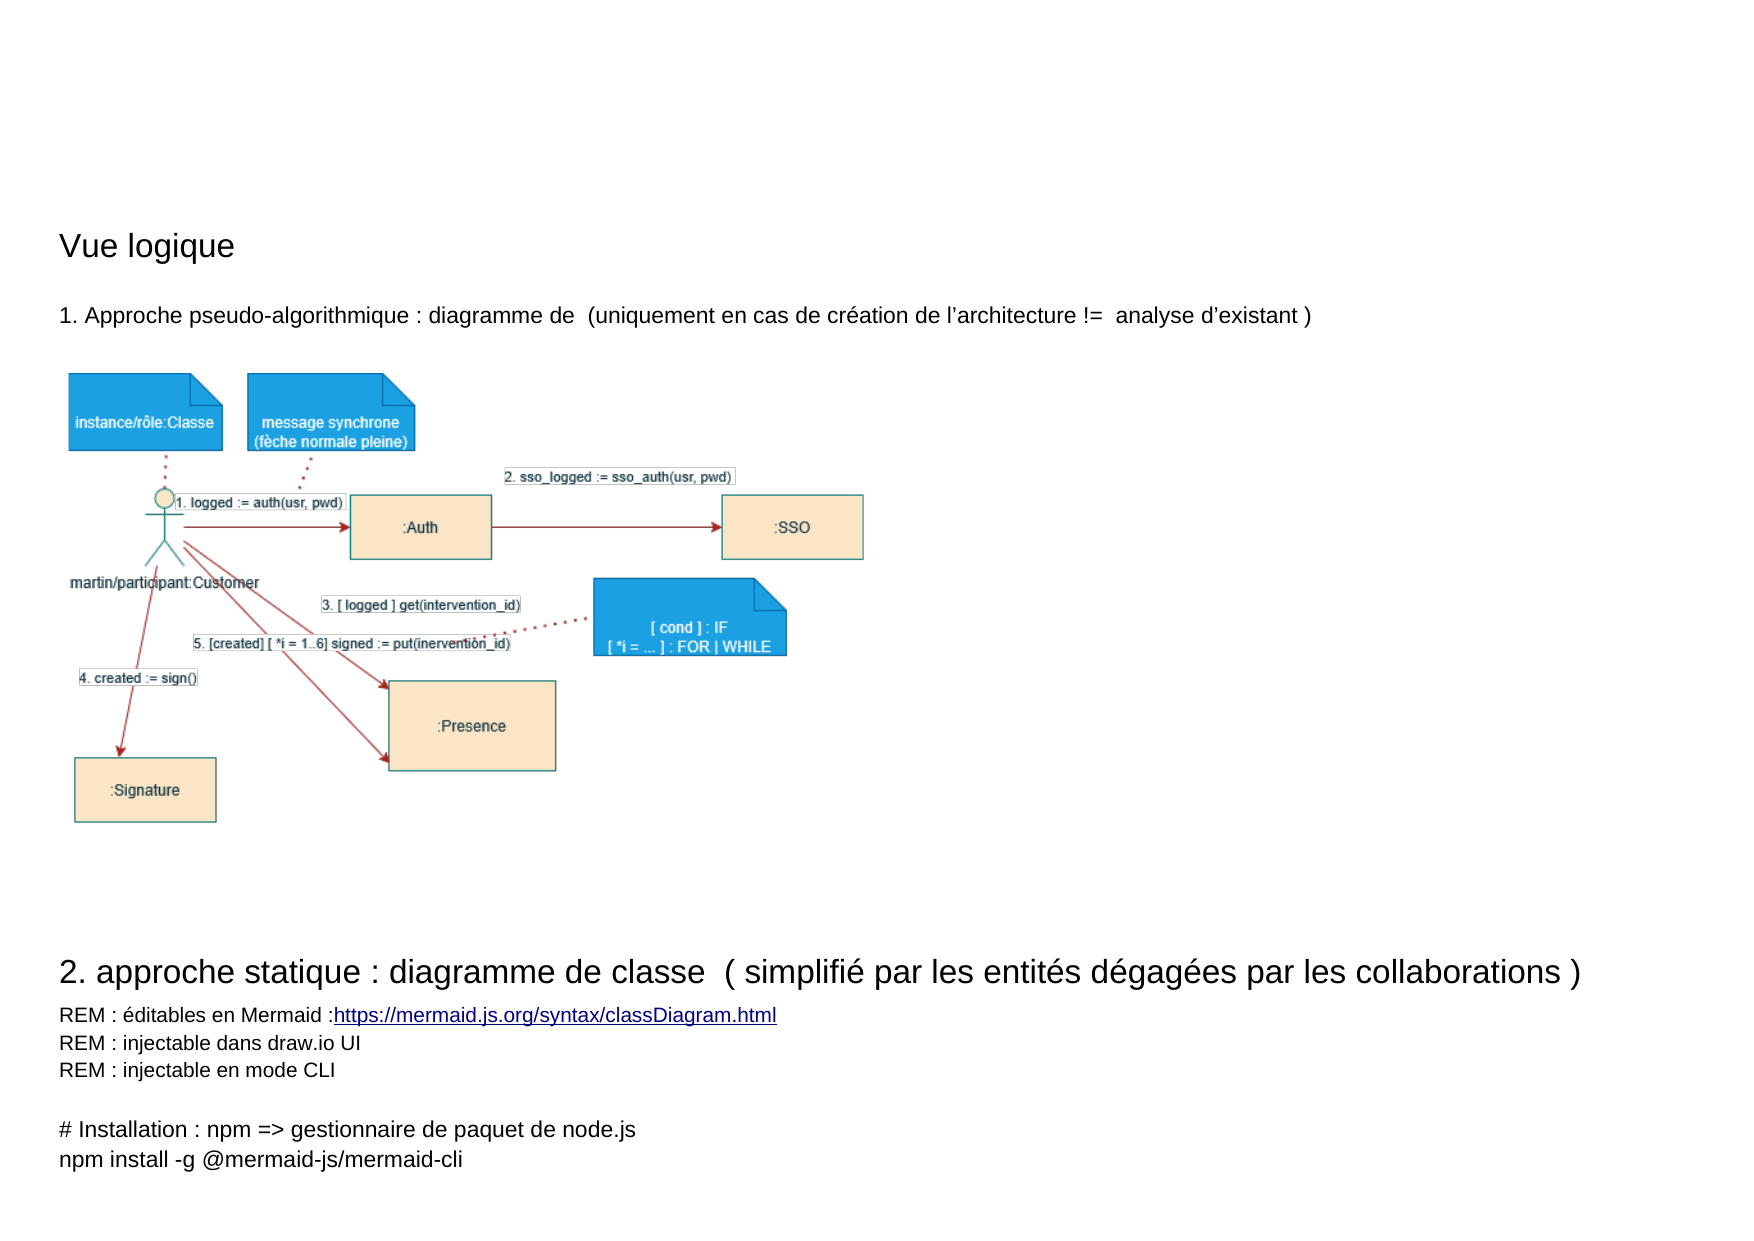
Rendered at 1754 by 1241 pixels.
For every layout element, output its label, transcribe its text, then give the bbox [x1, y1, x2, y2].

subtitle Vue logique [59, 226, 1695, 264]
text # Installation : npm => gestionnaire de paquet de node.js [59, 1116, 1695, 1142]
picture [68, 373, 864, 824]
text REM : injectable en mode CLI [59, 1058, 1695, 1082]
subtitle 1. Approche pseudo-algorithmique : diagramme de (uniquement en cas de création de l’architecture != analyse d’existant ) [59, 302, 1695, 328]
text REM : injectable dans draw.io UI [59, 1031, 1695, 1055]
text REM : éditables en Mermaid :https://mermaid.js.org/syntax/classDiagram.html [59, 1003, 1695, 1027]
subtitle 2. approche statique : diagramme de classe ( simplifié par les entités dégagées par les collaborations ) [59, 952, 1695, 991]
text npm install -g @mermaid-js/mermaid-cli [59, 1146, 1695, 1172]
